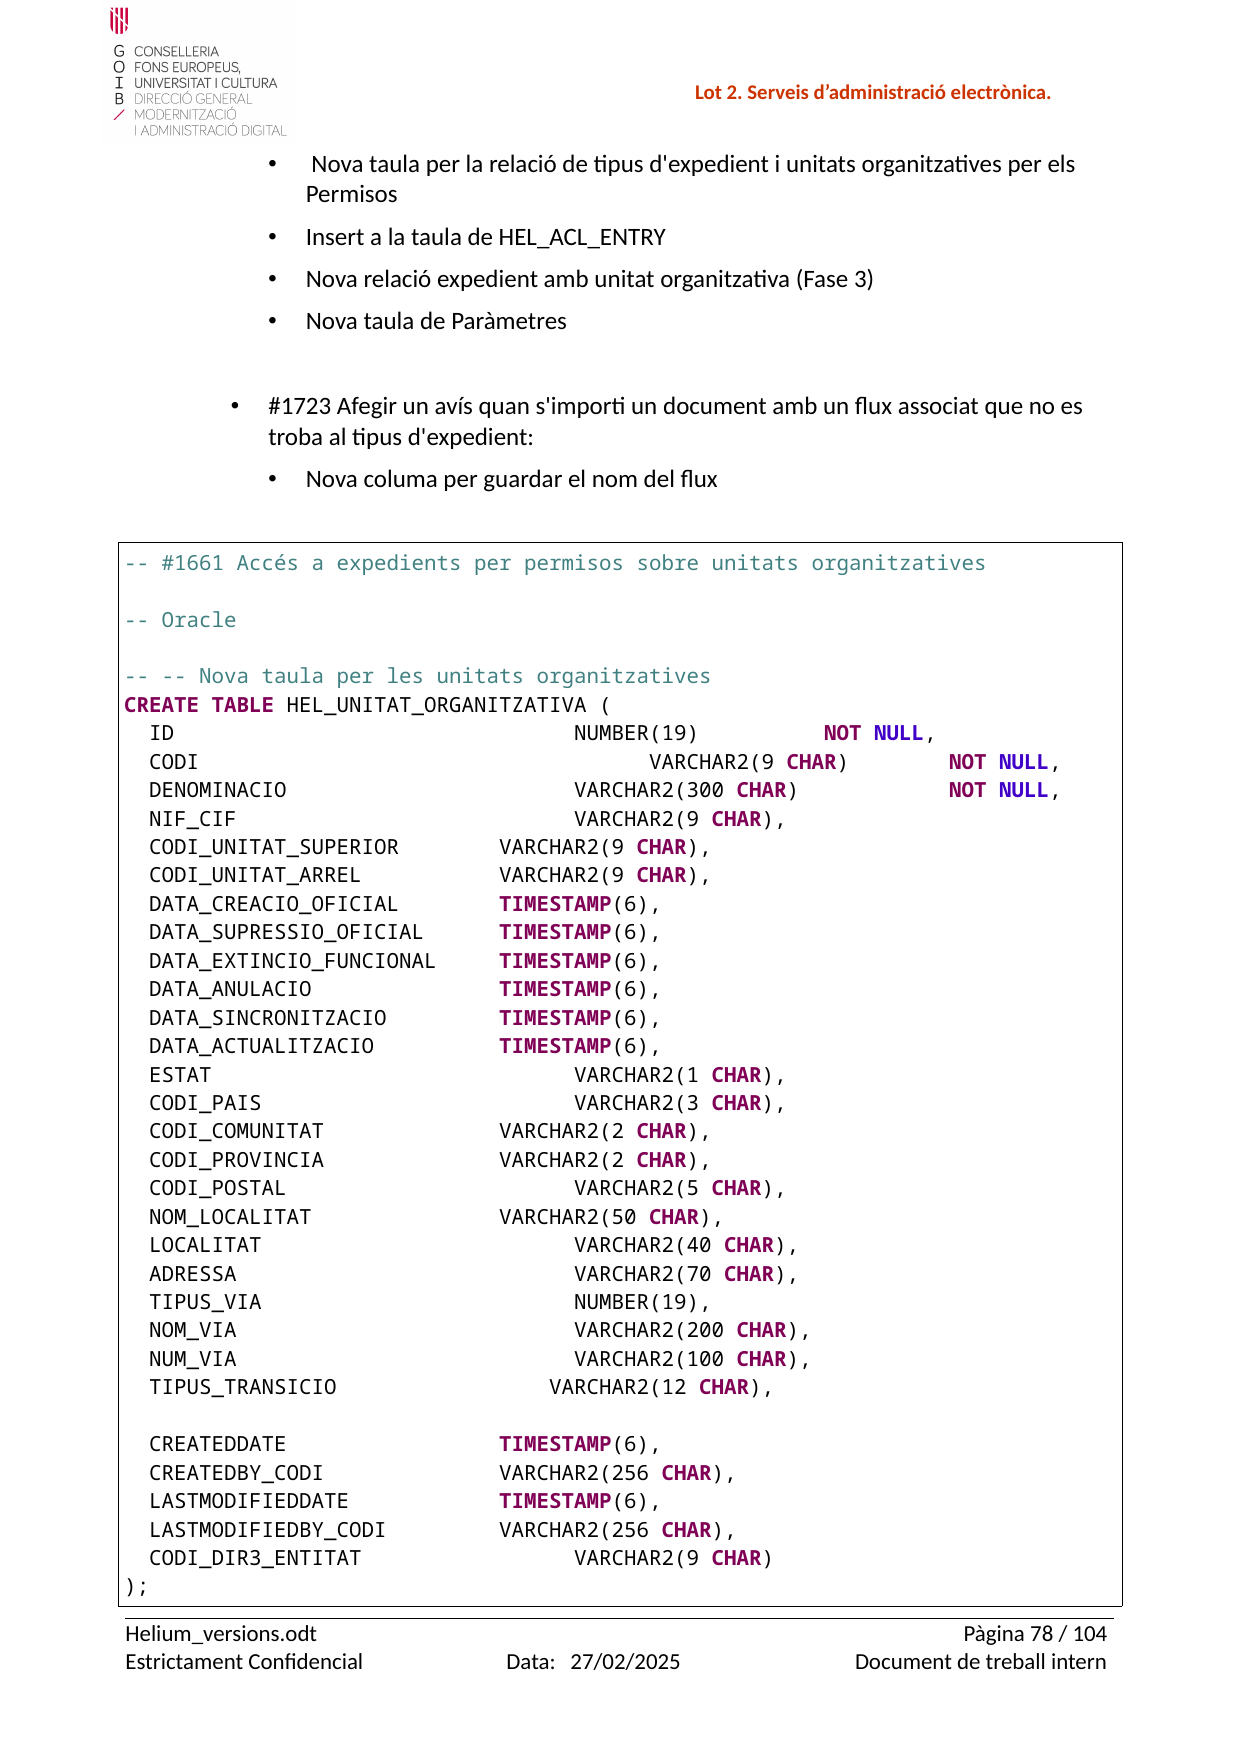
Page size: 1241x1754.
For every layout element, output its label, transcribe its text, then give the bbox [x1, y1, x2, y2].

list Nova columa per guardar el nom del flux [268, 463, 1122, 494]
table_header -- #1661 Accés a expedients per permisos sobre unitats organitzatives -- Oracle -- -- Nova taula per les unitats organitzatives CREATE TABLE HEL_UNITAT_ORGANITZATIVA ( ID NUMBER(19) NOT NULL, CODI VARCHAR2(9 CHAR) NOT NULL, DENOMINACIO VARCHAR2(300 CHAR) NOT NULL, NIF_CIF VARCHAR2(9 CHAR), CODI_UNITAT_SUPERIOR VARCHAR2(9 CHAR), CODI_UNITAT_ARREL VARCHAR2(9 CHAR), DATA_CREACIO_OFICIAL TIMESTAMP(6), DATA_SUPRESSIO_OFICIAL TIMESTAMP(6), DATA_EXTINCIO_FUNCIONAL TIMESTAMP(6), DATA_ANULACIO TIMESTAMP(6), DATA_SINCRONITZACIO TIMESTAMP(6), DATA_ACTUALITZACIO TIMESTAMP(6), ESTAT VARCHAR2(1 CHAR), CODI_PAIS VARCHAR2(3 CHAR), CODI_COMUNITAT VARCHAR2(2 CHAR), CODI_PROVINCIA VARCHAR2(2 CHAR), CODI_POSTAL VARCHAR2(5 CHAR), NOM_LOCALITAT VARCHAR2(50 CHAR), LOCALITAT VARCHAR2(40 CHAR), ADRESSA VARCHAR2(70 CHAR), TIPUS_VIA NUMBER(19), NOM_VIA VARCHAR2(200 CHAR), NUM_VIA VARCHAR2(100 CHAR), TIPUS_TRANSICIO VARCHAR2(12 CHAR), CREATEDDATE TIMESTAMP(6), CREATEDBY_CODI VARCHAR2(256 CHAR), LASTMODIFIEDDATE TIMESTAMP(6), LASTMODIFIEDBY_CODI VARCHAR2(256 CHAR), CODI_DIR3_ENTITAT VARCHAR2(9 CHAR) ); [119, 543, 1122, 1606]
picture [100, 0, 297, 144]
list Nova taula per la relació de tipus d'expedient i unitats organitzatives per els Permisos [268, 148, 1122, 209]
list Nova relació expedient amb unitat organitzativa (Fase 3) [268, 263, 1122, 293]
list Insert a la taula de HEL_ACL_ENTRY [268, 221, 1122, 251]
list Nova taula de Paràmetres [268, 305, 1122, 336]
list #1723 Afegir un avís quan s'importi un document amb un flux associat que no es troba al tipus d'expedient: [231, 390, 1122, 451]
